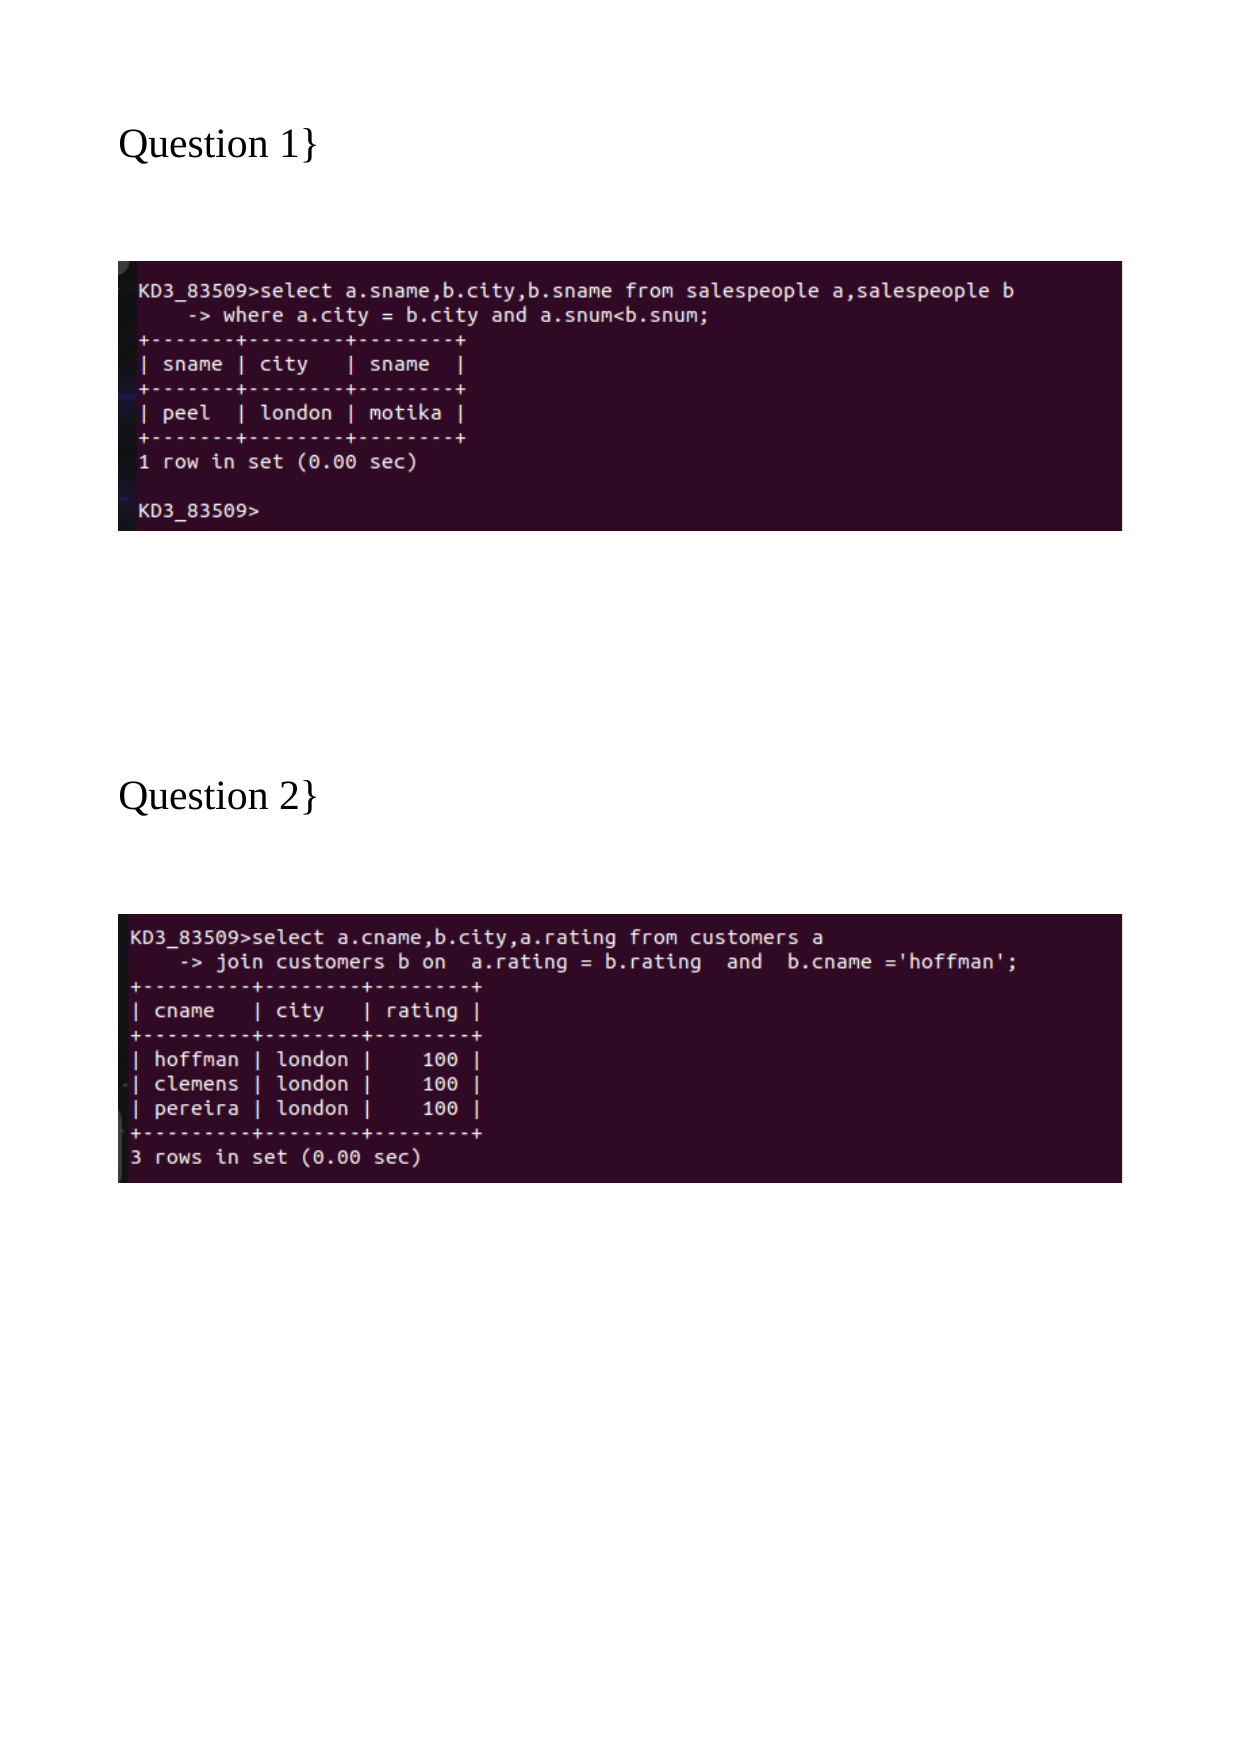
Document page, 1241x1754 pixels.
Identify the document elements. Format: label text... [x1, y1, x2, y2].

text Question 2} [118, 770, 1122, 818]
text Question 1} [118, 118, 1122, 166]
picture [118, 261, 1123, 531]
picture [118, 914, 1123, 1183]
